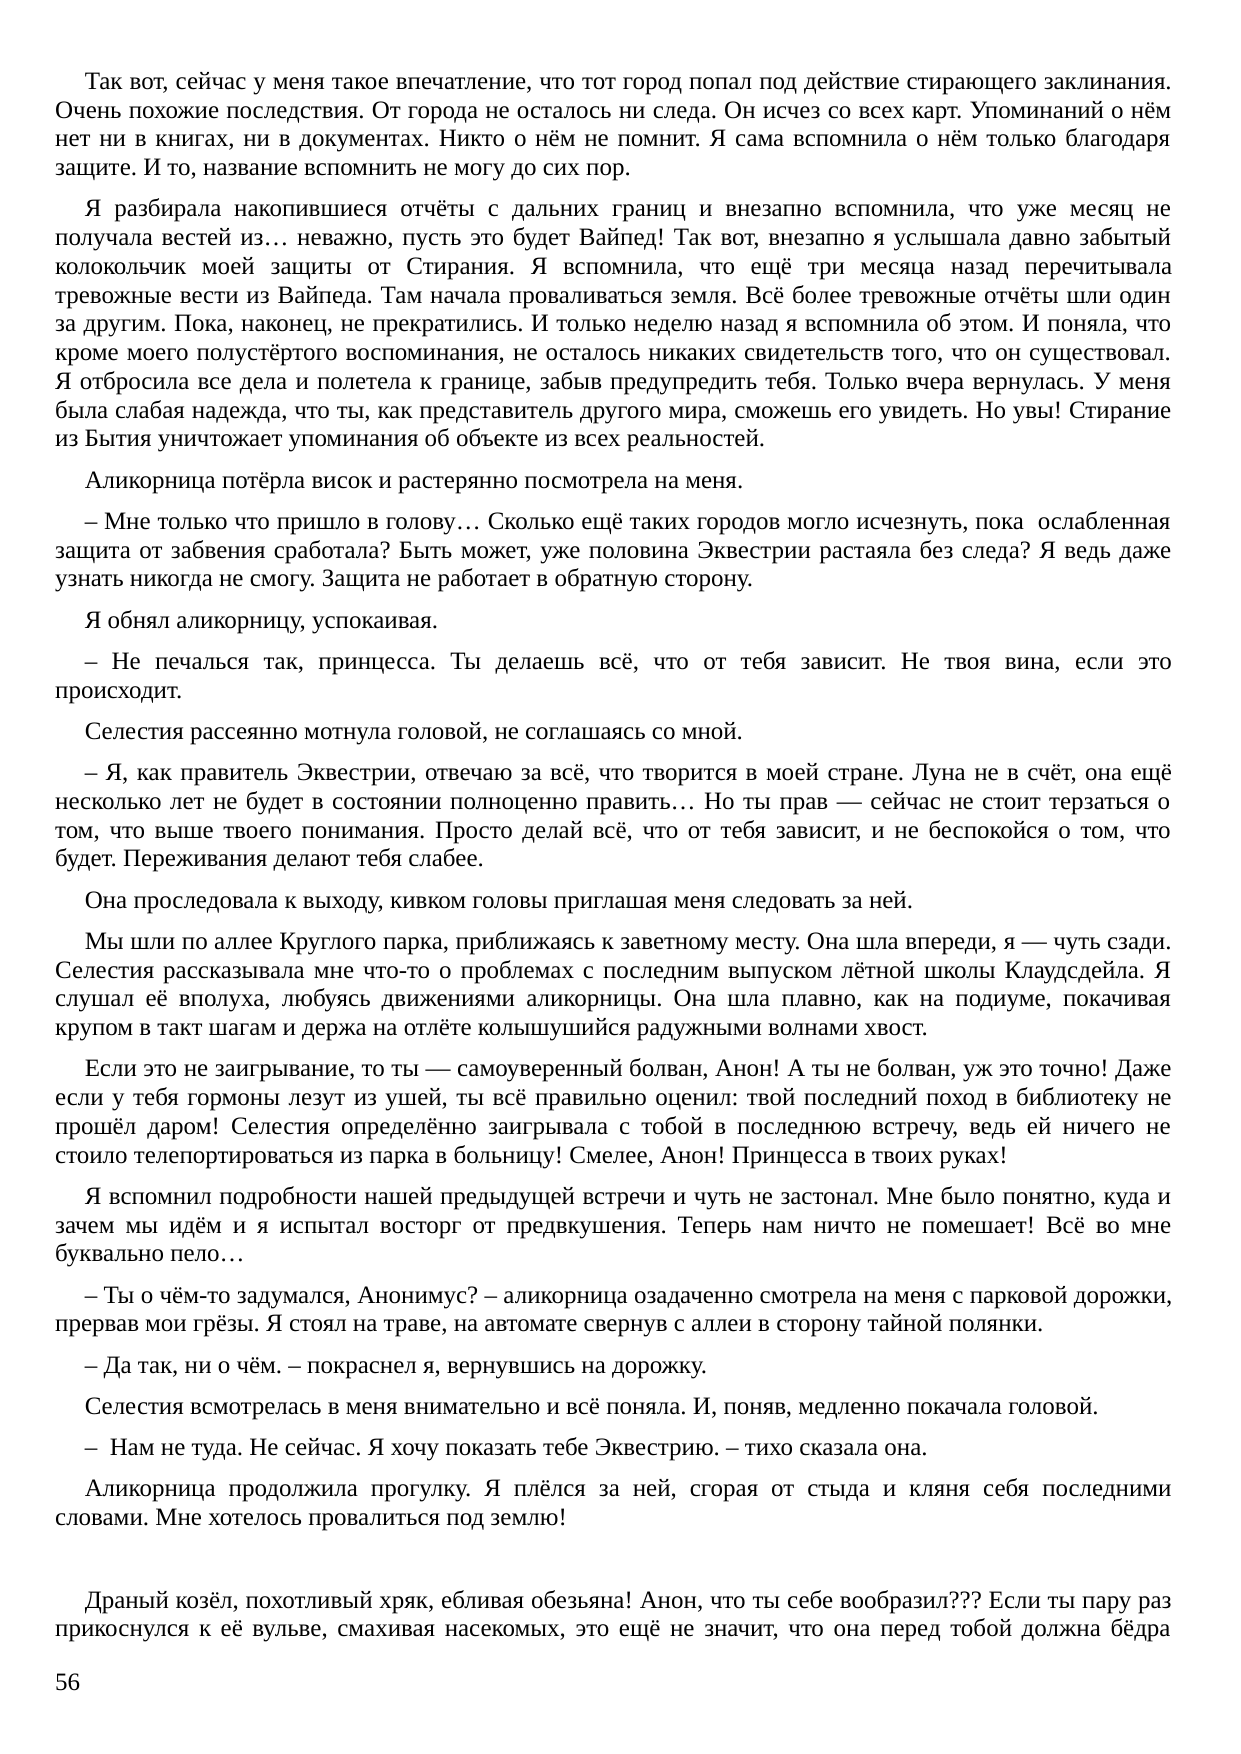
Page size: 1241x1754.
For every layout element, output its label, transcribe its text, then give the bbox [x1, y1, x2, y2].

text Селестия всмотрелась в меня внимательно и всё поняла. И, поняв, медленно покачала головой. [55, 1391, 1173, 1420]
text – Мне только что пришло в голову… Сколько ещё таких городов могло исчезнуть, пока ослабленная защита от забвения сработала? Быть может, уже половина Эквестрии растаяла без следа? Я ведь даже узнать никогда не смогу. Защита не работает в обратную сторону. [55, 506, 1173, 592]
text Селестия рассеянно мотнула головой, не соглашаясь со мной. [55, 716, 1173, 745]
text Если это не заигрывание, то ты — самоуверенный болван, Анон! А ты не болван, уж это точно! Даже если у тебя гормоны лезут из ушей, ты всё правильно оценил: твой последний поход в библиотеку не прошёл даром! Селестия определённо заигрывала с тобой в последнюю встречу, ведь ей ничего не стоило телепортироваться из парка в больницу! Смелее, Анон! Принцесса в твоих руках! [55, 1053, 1173, 1168]
text Драный козёл, похотливый хряк, ебливая обезьяна! Анон, что ты себе вообразил??? Если ты пару раз прикоснулся к её вульве, смахивая насекомых, это ещё не значит, что она перед тобой должна бёдра [55, 1585, 1173, 1642]
text – Да так, ни о чём. – покраснел я, вернувшись на дорожку. [55, 1350, 1173, 1378]
text Я разбирала накопившиеся отчёты с дальних границ и внезапно вспомнила, что уже месяц не получала вестей из… неважно, пусть это будет Вайпед! Так вот, внезапно я услышала давно забытый колокольчик моей защиты от Стирания. Я вспомнила, что ещё три месяца назад перечитывала тревожные вести из Вайпеда. Там начала проваливаться земля. Всё более тревожные отчёты шли один за другим. Пока, наконец, не прекратились. И только неделю назад я вспомнила об этом. И поняла, что кроме моего полустёртого воспоминания, не осталось никаких свидетельств того, что он существовал. Я отбросила все дела и полетела к границе, забыв предупредить тебя. Только вчера вернулась. У меня была слабая надежда, что ты, как представитель другого мира, сможешь его увидеть. Но увы! Стирание из Бытия уничтожает упоминания об объекте из всех реальностей. [55, 193, 1173, 452]
text Аликорница потёрла висок и растерянно посмотрела на меня. [55, 465, 1173, 493]
text Так вот, сейчас у меня такое впечатление, что тот город попал под действие стирающего заклинания. Очень похожие последствия. От города не осталось ни следа. Он исчез со всех карт. Упоминаний о нём нет ни в книгах, ни в документах. Никто о нём не помнит. Я сама вспомнила о нём только благодаря защите. И то, название вспомнить не могу до сих пор. [55, 66, 1173, 181]
text – Ты о чём-то задумался, Анонимус? – аликорница озадаченно смотрела на меня с парковой дорожки, прервав мои грёзы. Я стоял на траве, на автомате свернув с аллеи в сторону тайной полянки. [55, 1280, 1173, 1337]
text Мы шли по аллее Круглого парка, приближаясь к заветному месту. Она шла впереди, я — чуть cзади. Селестия рассказывала мне что-то о проблемах с последним выпуском лётной школы Клаудсдейла. Я слушал её вполуха, любуясь движениями аликорницы. Она шла плавно, как на подиуме, покачивая крупом в такт шагам и держа на отлёте колышушийся радужными волнами хвост. [55, 926, 1173, 1041]
text Я обнял аликорницу, успокаивая. [55, 605, 1173, 633]
text – Я, как правитель Эквестрии, отвечаю за всё, что творится в моей стране. Луна не в счёт, она ещё несколько лет не будет в состоянии полноценно править… Но ты прав — сейчас не стоит терзаться о том, что выше твоего понимания. Просто делай всё, что от тебя зависит, и не беспокойся о том, что будет. Переживания делают тебя слабее. [55, 757, 1173, 872]
text Я вспомнил подробности нашей предыдущей встречи и чуть не застонал. Мне было понятно, куда и зачем мы идём и я испытал восторг от предвкушения. Теперь нам ничто не помешает! Всё во мне буквально пело… [55, 1181, 1173, 1267]
text – Нам не туда. Не сейчас. Я хочу показать тебе Эквестрию. – тихо сказала она. [55, 1432, 1173, 1461]
text Аликорница продолжила прогулку. Я плёлся за ней, сгорая от стыда и кляня себя последними словами. Мне хотелось провалиться под землю! [55, 1473, 1173, 1531]
text Она проследовала к выходу, кивком головы приглашая меня следовать за ней. [55, 885, 1173, 913]
text – Не печалься так, принцесса. Ты делаешь всё, что от тебя зависит. Не твоя вина, если это происходит. [55, 646, 1173, 703]
